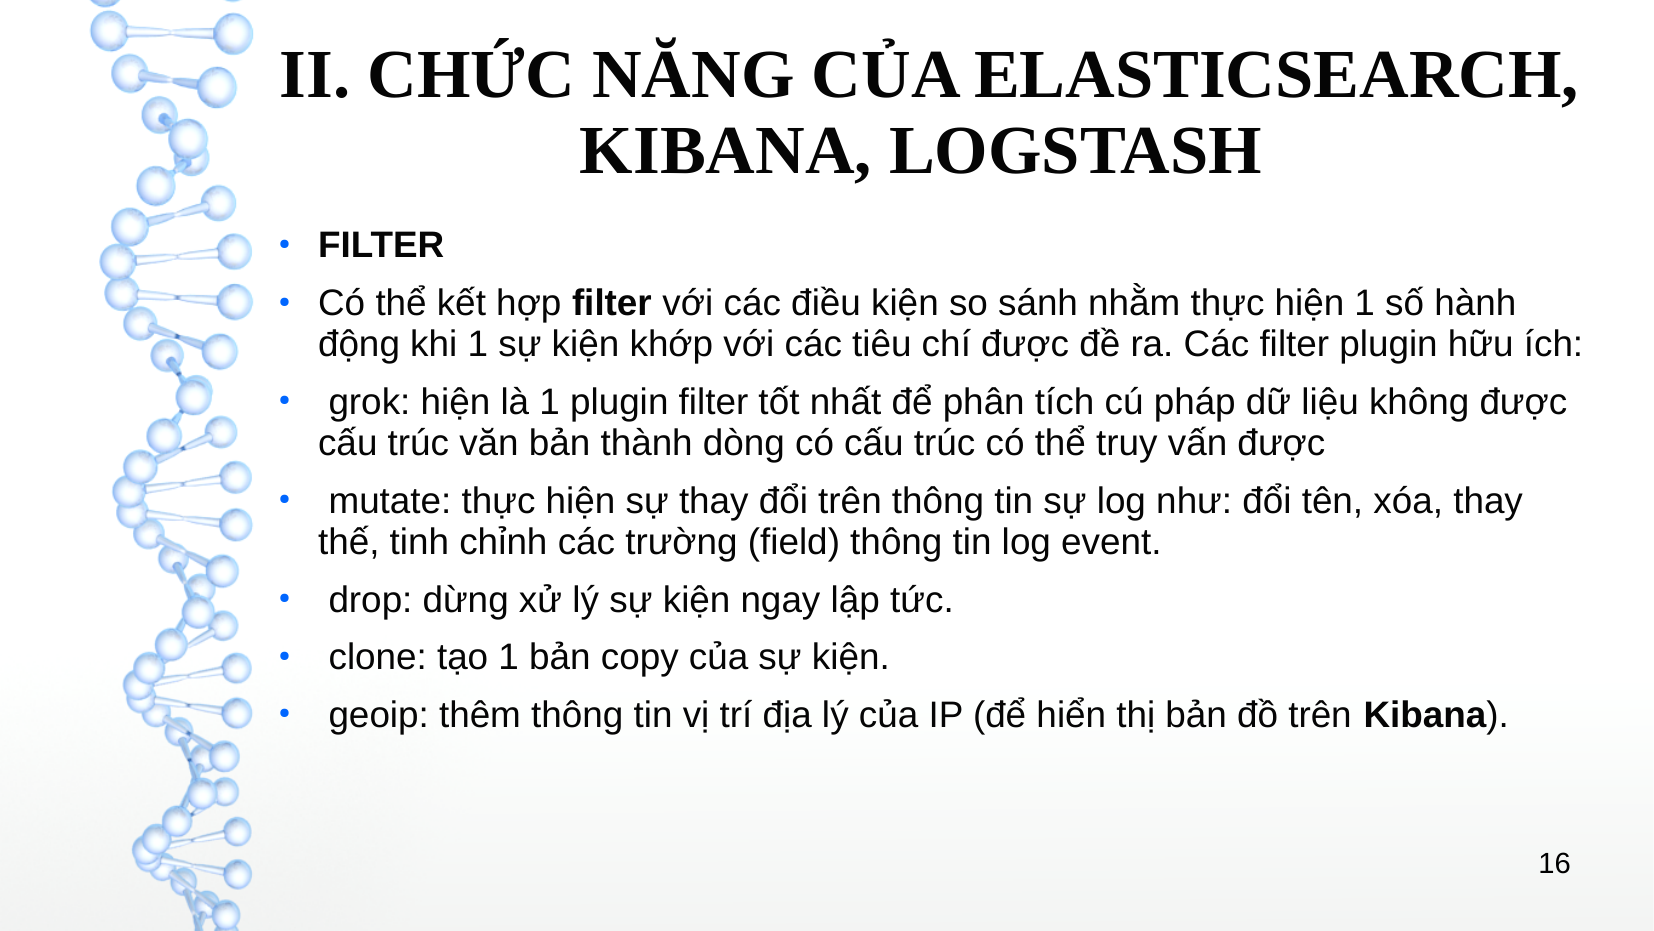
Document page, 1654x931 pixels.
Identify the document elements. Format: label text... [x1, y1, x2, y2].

picture [0, 0, 1654, 931]
title II. CHỨC NĂNG CỦA ELASTICSEARCH, KIBANA, LOGSTASH [265, 35, 1595, 189]
list FILTER Có thể kết hợp filter với các điều kiện so sánh nhằm thực hiện 1 số hành động khi 1 sự kiện khớp với các tiêu chí được đề ra. Các filter plugin hữu ích: grok: hiện là 1 plugin filter tốt nhất để phân tích cú pháp dữ liệu không được cấu trúc văn bản thành dòng có cấu trúc có thể truy vấn được mutate: thực hiện sự thay đổi trên thông tin sự log như: đổi tên, xóa, thay thế, tinh chỉnh các trường (field) thông tin log event. drop: dừng xử lý sự kiện ngay lập tức. clone: tạo 1 bản copy của sự kiện. geoip: thêm thông tin vị trí địa lý của IP (để hiển thị bản đồ trên Kibana). [265, 224, 1595, 764]
